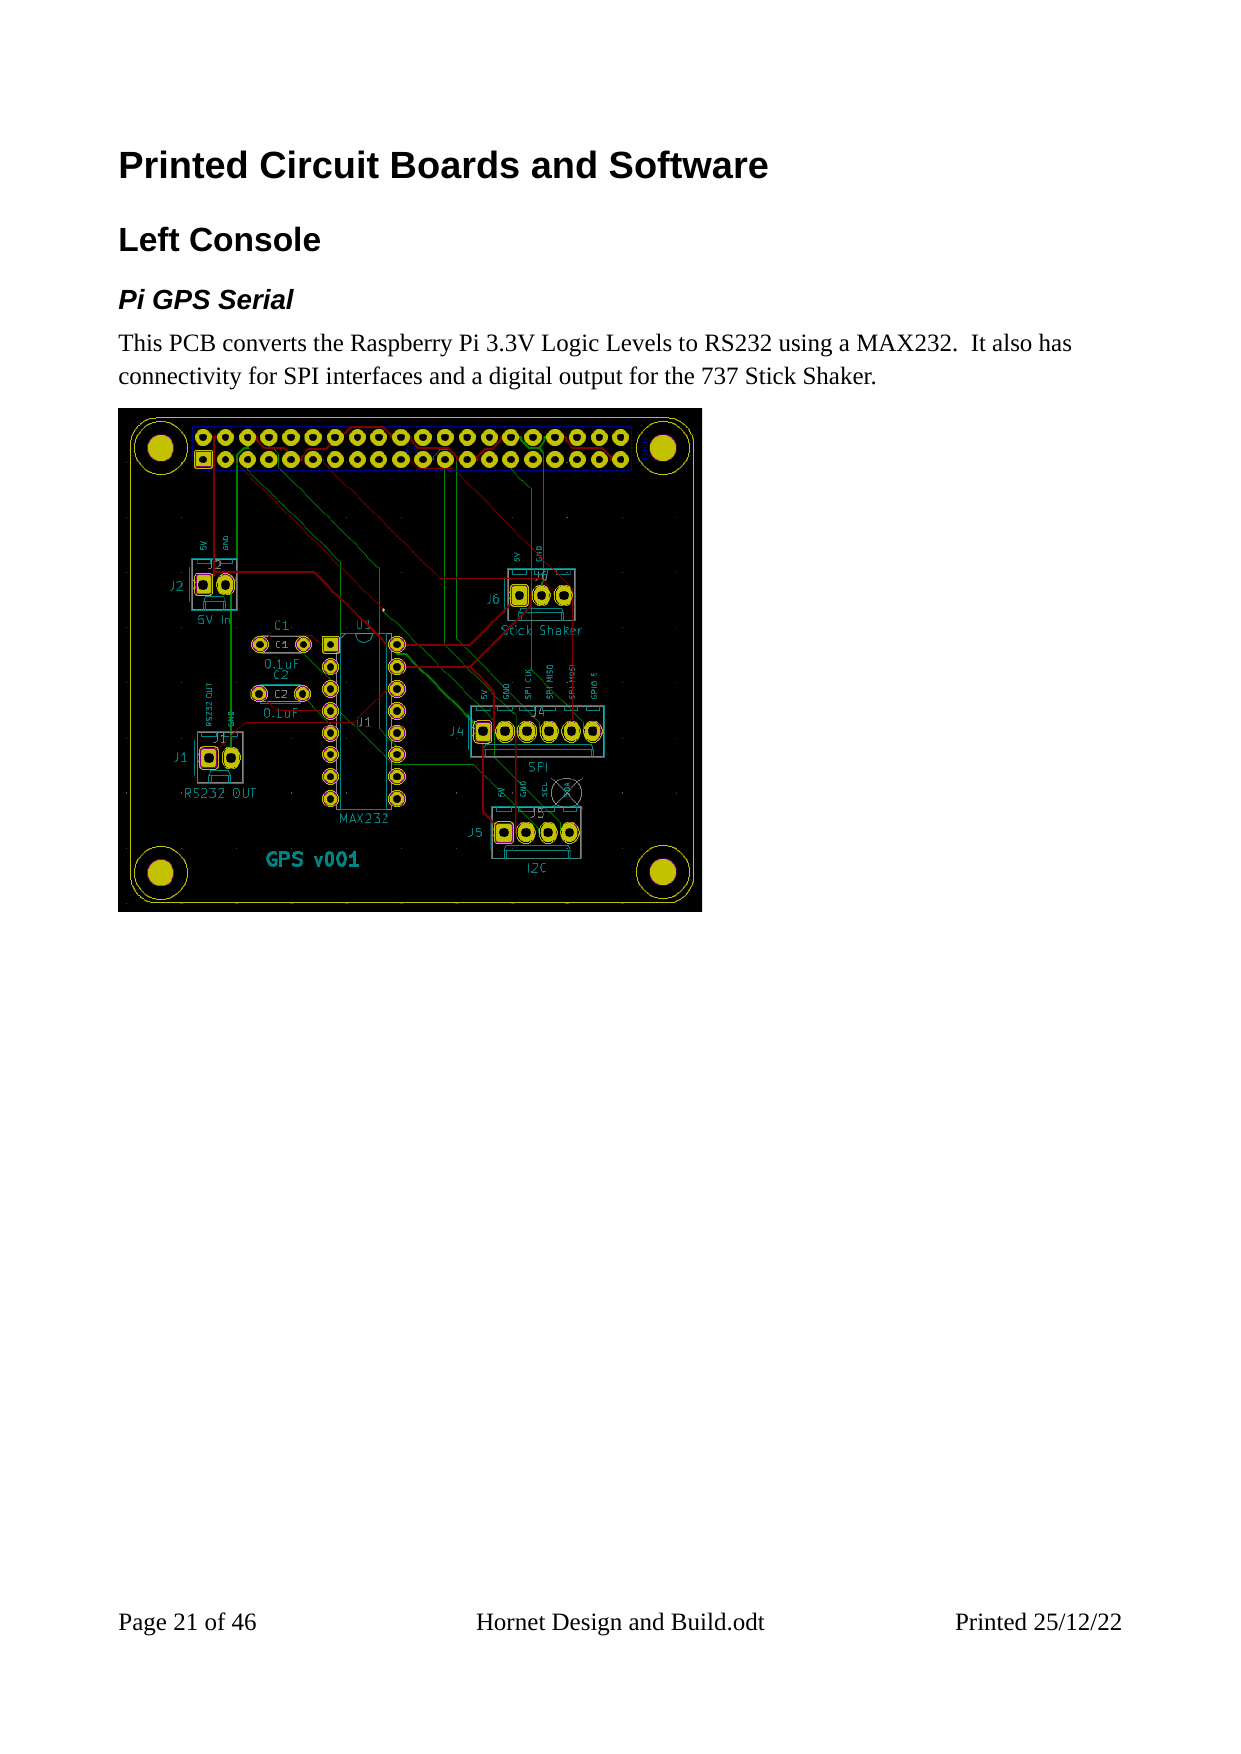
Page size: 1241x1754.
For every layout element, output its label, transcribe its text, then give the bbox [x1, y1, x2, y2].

subtitle Printed Circuit Boards and Software [118, 143, 1122, 187]
subtitle Left Console [118, 220, 1122, 259]
subtitle Pi GPS Serial [118, 284, 1122, 316]
picture [118, 408, 703, 912]
text This PCB converts the Raspberry Pi 3.3V Logic Levels to RS232 using a MAX232. It also has connectivity for SPI interfaces and a digital output for the 737 Stick Shaker. [118, 328, 1122, 390]
